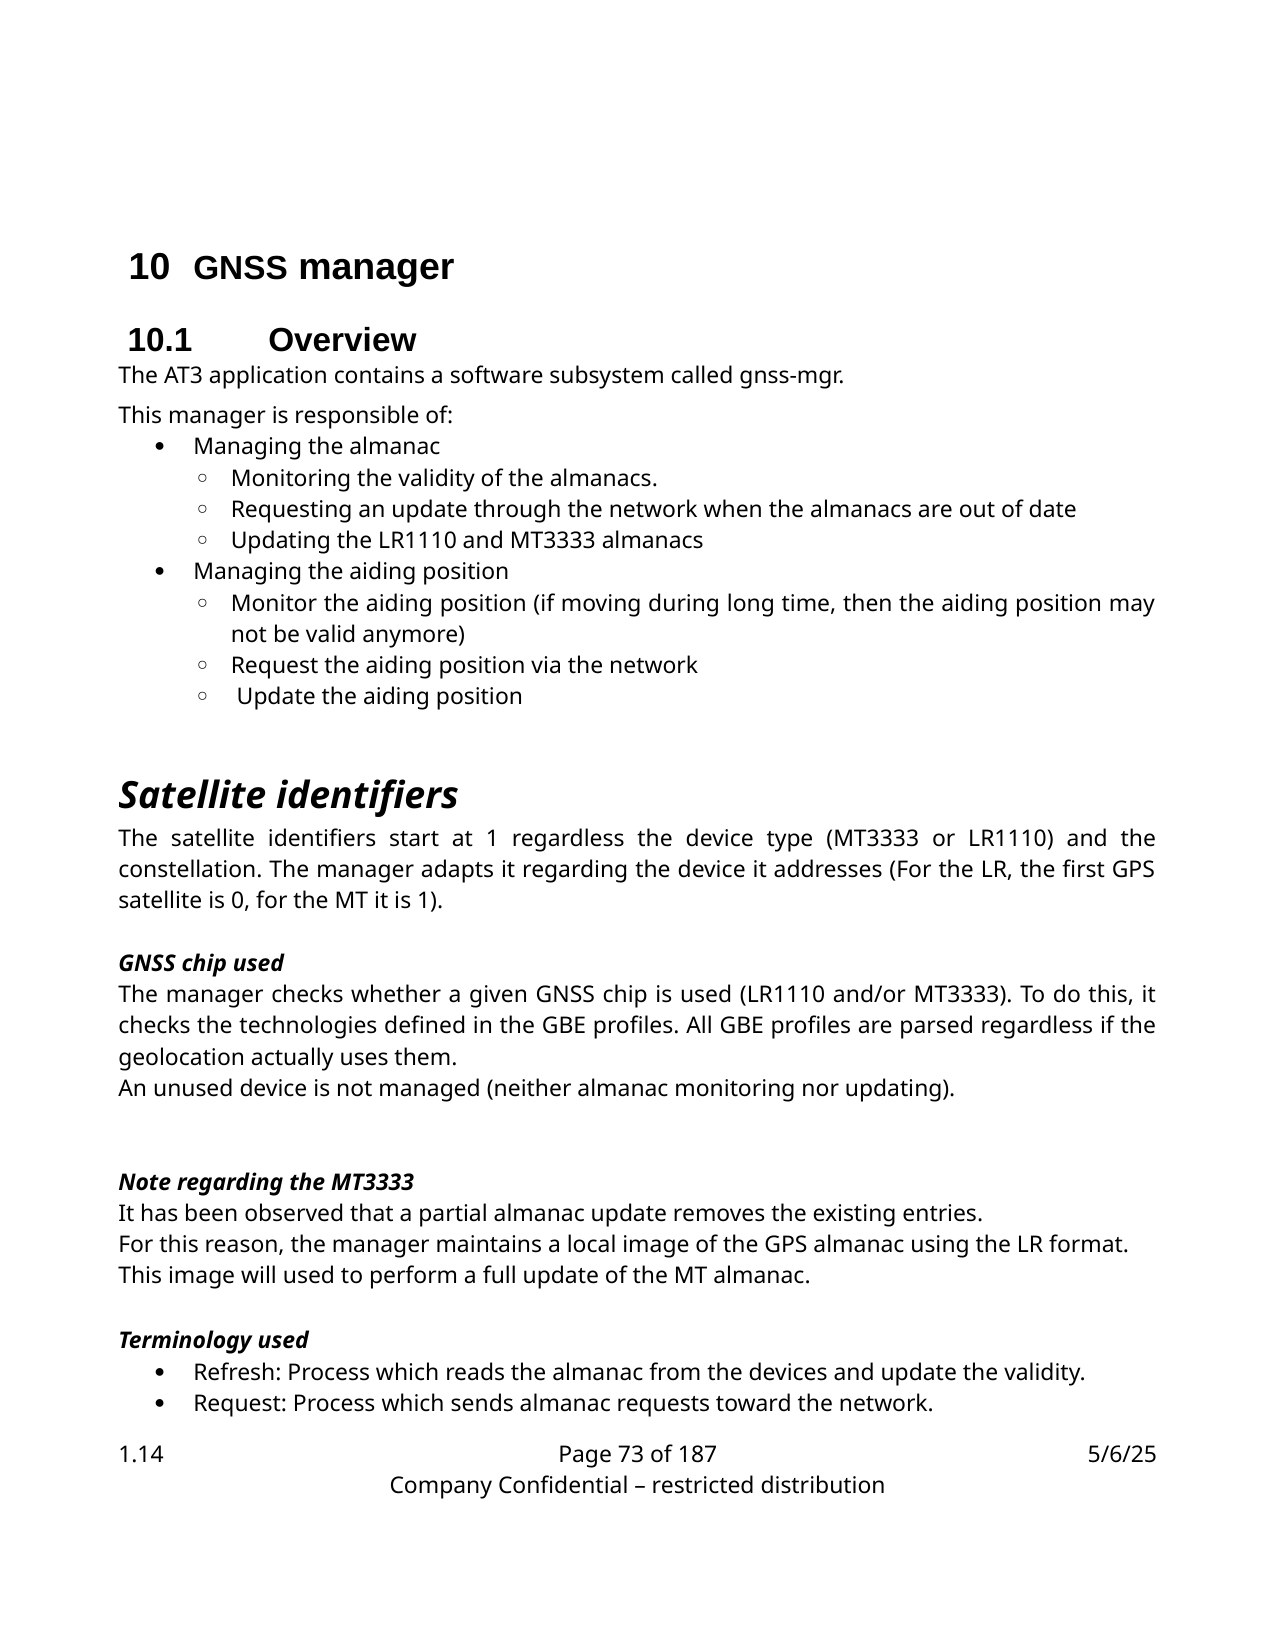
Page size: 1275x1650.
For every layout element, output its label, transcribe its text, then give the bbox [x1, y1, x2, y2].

text The AT3 application contains a software subsystem called gnss-mgr. [118, 359, 1157, 390]
text This image will used to perform a full update of the MT almanac. [118, 1259, 1157, 1291]
text The manager checks whether a given GNSS chip is used (LR1110 and/or MT3333). To do this, it checks the technologies defined in the GBE profiles. All GBE profiles are parsed regardless if the geolocation actually uses them. [118, 978, 1157, 1072]
list Requesting an update through the network when the almanacs are out of date [193, 493, 1157, 524]
list Managing the aiding position [156, 555, 1157, 587]
subtitle Overview [118, 320, 1157, 359]
text It has been observed that a partial almanac update removes the existing entries. [118, 1197, 1157, 1228]
subtitle GNSS manager [118, 244, 1157, 287]
text Note regarding the MT3333 [118, 1166, 1157, 1197]
text Satellite identifiers [118, 768, 1157, 819]
text An unused device is not managed (neither almanac monitoring nor updating). [118, 1072, 1157, 1103]
list Request: Process which sends almanac requests toward the network. [156, 1387, 1157, 1418]
list Managing the almanac [156, 430, 1157, 462]
text GNSS chip used [118, 947, 1157, 978]
list Updating the LR1110 and MT3333 almanacs [193, 524, 1157, 555]
list Refresh: Process which reads the almanac from the devices and update the validity. [156, 1356, 1157, 1387]
text Terminology used [118, 1324, 1157, 1356]
text This manager is responsible of: [118, 399, 1157, 430]
text For this reason, the manager maintains a local image of the GPS almanac using the LR format. [118, 1228, 1157, 1259]
list Update the aiding position [193, 680, 1157, 712]
text The satellite identifiers start at 1 regardless the device type (MT3333 or LR1110) and the constellation. The manager adapts it regarding the device it addresses (For the LR, the first GPS satellite is 0, for the MT it is 1). [118, 822, 1157, 916]
list Monitor the aiding position (if moving during long time, then the aiding position may not be valid anymore) [193, 587, 1157, 649]
list Monitoring the validity of the almanacs. [193, 462, 1157, 493]
list Request the aiding position via the network [193, 649, 1157, 680]
